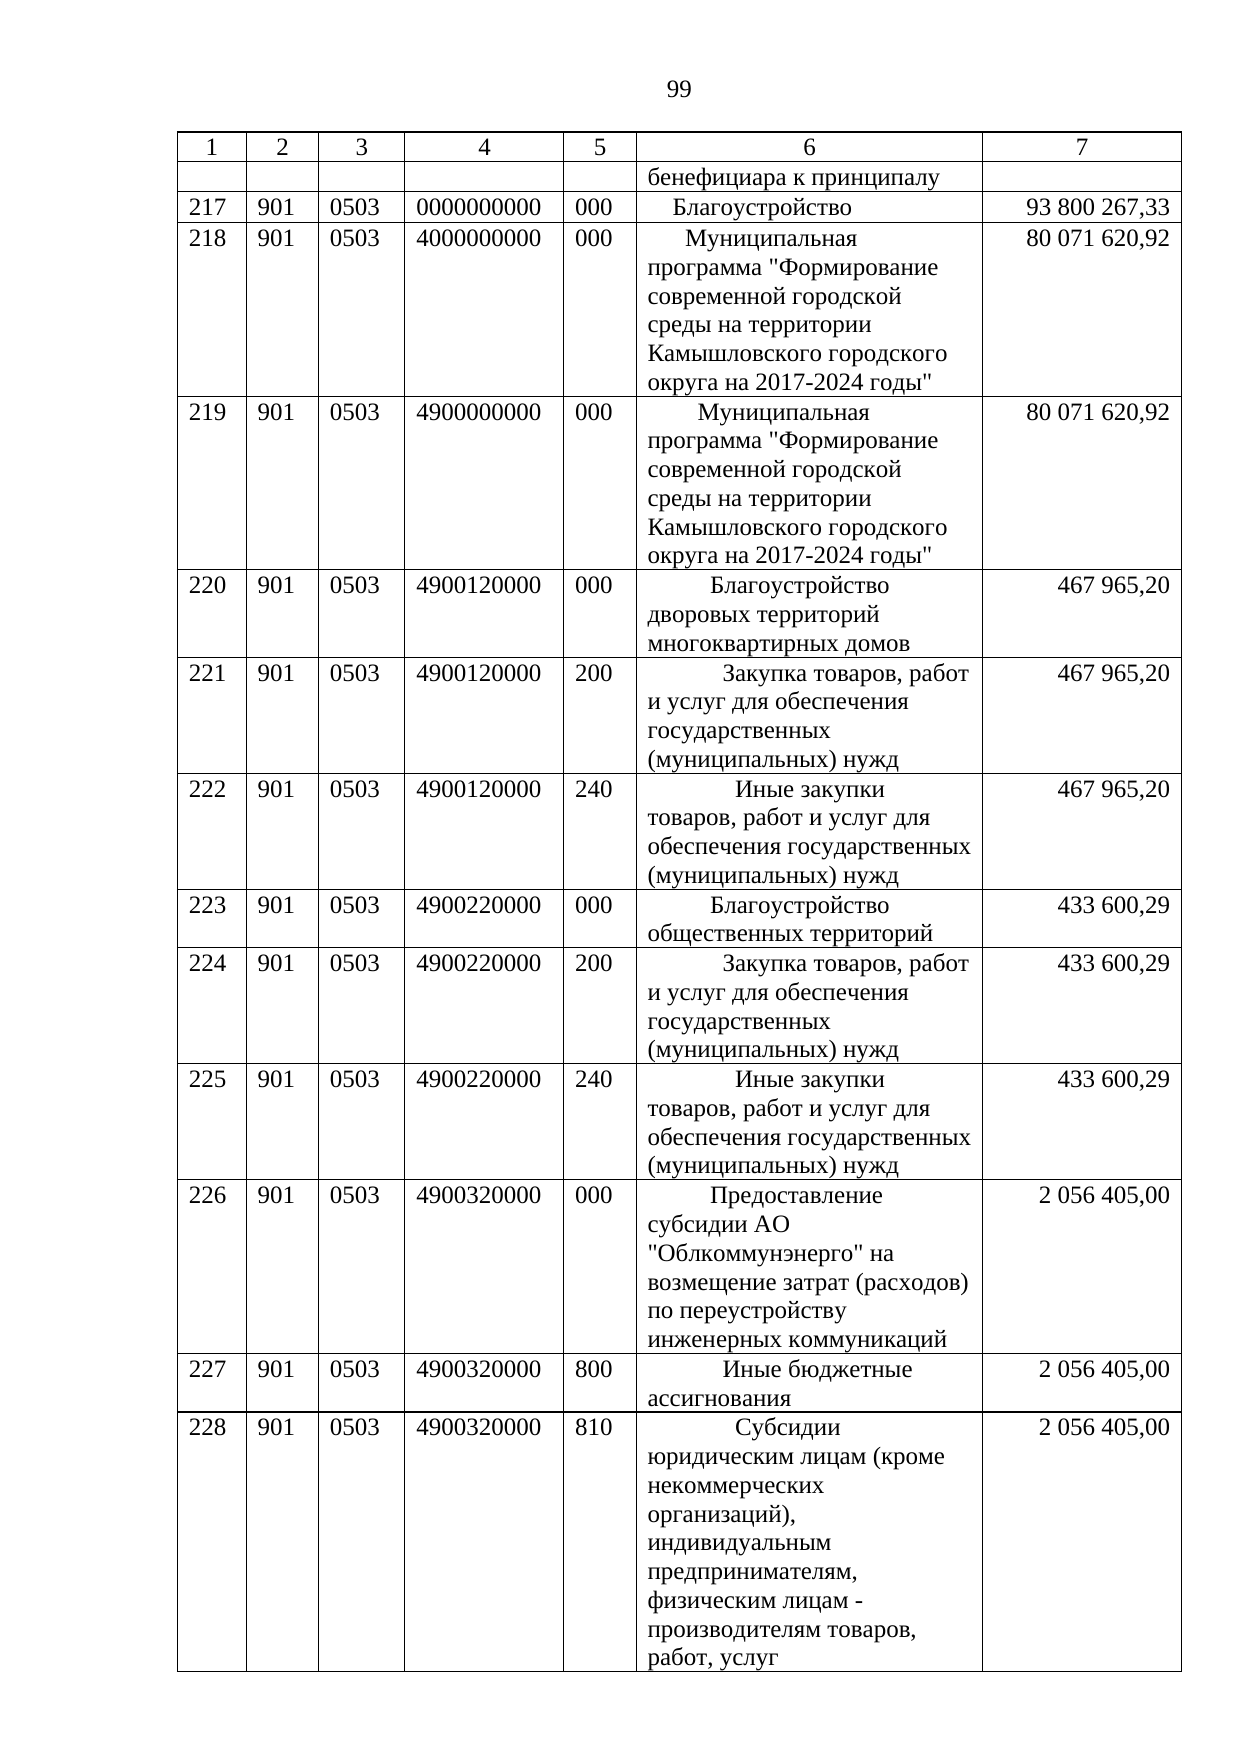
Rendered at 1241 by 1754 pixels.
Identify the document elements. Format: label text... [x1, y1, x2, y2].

table_cell 901 [247, 192, 318, 222]
table_cell 433 600,29 [983, 948, 1181, 1063]
table_cell 221 [178, 658, 246, 773]
table_cell 467 965,20 [983, 774, 1181, 889]
table_cell 218 [178, 223, 246, 396]
table_cell 901 [247, 1354, 318, 1411]
table_cell 000 [564, 397, 636, 569]
table_cell 0503 [319, 397, 404, 569]
table_cell 0503 [319, 570, 404, 657]
table_cell 4900220000 [405, 890, 563, 947]
table_cell Иные закупки товаров, работ и услуг для обеспечения государственных (муниципальных) нужд [637, 774, 982, 889]
table_cell 0503 [319, 223, 404, 396]
table_cell 4900320000 [405, 1180, 563, 1353]
table_cell Субсидии юридическим лицам (кроме некоммерческих организаций), индивидуальным предпринимателям, физическим лицам - производителям товаров, работ, услуг [637, 1413, 982, 1671]
table_cell 4900220000 [405, 948, 563, 1063]
table_cell 217 [178, 192, 246, 222]
table_cell 2 056 405,00 [983, 1180, 1181, 1353]
table_cell 901 [247, 397, 318, 569]
table_cell 0503 [319, 192, 404, 222]
table_cell 0503 [319, 1064, 404, 1179]
table_cell 467 965,20 [983, 658, 1181, 773]
table_cell 0503 [319, 1354, 404, 1411]
table_cell 4900000000 [405, 397, 563, 569]
table_cell [247, 162, 318, 191]
table_cell 224 [178, 948, 246, 1063]
table_cell 901 [247, 658, 318, 773]
table_cell 901 [247, 948, 318, 1063]
table_cell 4900320000 [405, 1413, 563, 1671]
table_cell 901 [247, 1064, 318, 1179]
table_cell 225 [178, 1064, 246, 1179]
table_cell 433 600,29 [983, 1064, 1181, 1179]
table_cell 0503 [319, 1180, 404, 1353]
table_cell [564, 162, 636, 191]
table_cell 93 800 267,33 [983, 192, 1181, 222]
table_cell 000 [564, 1180, 636, 1353]
table_cell 220 [178, 570, 246, 657]
table_header 1 [178, 133, 246, 161]
table_cell 901 [247, 570, 318, 657]
table_cell 228 [178, 1413, 246, 1671]
table_cell 901 [247, 890, 318, 947]
table_cell 901 [247, 1413, 318, 1671]
table_cell 4900220000 [405, 1064, 563, 1179]
table_cell 222 [178, 774, 246, 889]
table_cell бенефициара к принципалу [637, 162, 982, 191]
table_header 6 [637, 133, 982, 161]
table_cell 227 [178, 1354, 246, 1411]
table_cell 4000000000 [405, 223, 563, 396]
table_cell 901 [247, 774, 318, 889]
table_header 4 [405, 133, 563, 161]
table_header 5 [564, 133, 636, 161]
table_cell 4900120000 [405, 658, 563, 773]
table_cell 0503 [319, 658, 404, 773]
table_cell 80 071 620,92 [983, 223, 1181, 396]
table_cell 810 [564, 1413, 636, 1671]
table_cell 80 071 620,92 [983, 397, 1181, 569]
table_cell Закупка товаров, работ и услуг для обеспечения государственных (муниципальных) нужд [637, 948, 982, 1063]
table_header 3 [319, 133, 404, 161]
table_cell Муниципальная программа "Формирование современной городской среды на территории Камышловского городского округа на 2017-2024 годы" [637, 397, 982, 569]
table_cell Иные бюджетные ассигнования [637, 1354, 982, 1411]
table_cell Благоустройство [637, 192, 982, 222]
table_cell 223 [178, 890, 246, 947]
table_cell Муниципальная программа "Формирование современной городской среды на территории Камышловского городского округа на 2017-2024 годы" [637, 223, 982, 396]
table_cell 240 [564, 1064, 636, 1179]
table_cell [319, 162, 404, 191]
table_cell Иные закупки товаров, работ и услуг для обеспечения государственных (муниципальных) нужд [637, 1064, 982, 1179]
table_cell 4900320000 [405, 1354, 563, 1411]
table_cell 800 [564, 1354, 636, 1411]
table_cell Благоустройство общественных территорий [637, 890, 982, 947]
table_cell 219 [178, 397, 246, 569]
table_cell [405, 162, 563, 191]
table_cell [178, 162, 246, 191]
table_cell 901 [247, 223, 318, 396]
table_cell 0503 [319, 948, 404, 1063]
table_cell Предоставление субсидии АО "Облкоммунэнерго" на возмещение затрат (расходов) по переустройству инженерных коммуникаций [637, 1180, 982, 1353]
table_cell 2 056 405,00 [983, 1413, 1181, 1671]
table_cell 000 [564, 223, 636, 396]
table_cell 0503 [319, 774, 404, 889]
table_cell 901 [247, 1180, 318, 1353]
table_cell 000 [564, 570, 636, 657]
table_cell 200 [564, 658, 636, 773]
table_cell 200 [564, 948, 636, 1063]
table_cell 000 [564, 192, 636, 222]
table_cell 467 965,20 [983, 570, 1181, 657]
table_cell Благоустройство дворовых территорий многоквартирных домов [637, 570, 982, 657]
table_cell [983, 162, 1181, 191]
table_cell 240 [564, 774, 636, 889]
table_cell 4900120000 [405, 570, 563, 657]
table_cell 2 056 405,00 [983, 1354, 1181, 1411]
table_cell 433 600,29 [983, 890, 1181, 947]
table_header 7 [983, 133, 1181, 161]
table_cell 000 [564, 890, 636, 947]
table_cell Закупка товаров, работ и услуг для обеспечения государственных (муниципальных) нужд [637, 658, 982, 773]
table_cell 0503 [319, 1413, 404, 1671]
table_cell 4900120000 [405, 774, 563, 889]
table_cell 226 [178, 1180, 246, 1353]
table_cell 0503 [319, 890, 404, 947]
table_cell 0000000000 [405, 192, 563, 222]
table_header 2 [247, 133, 318, 161]
